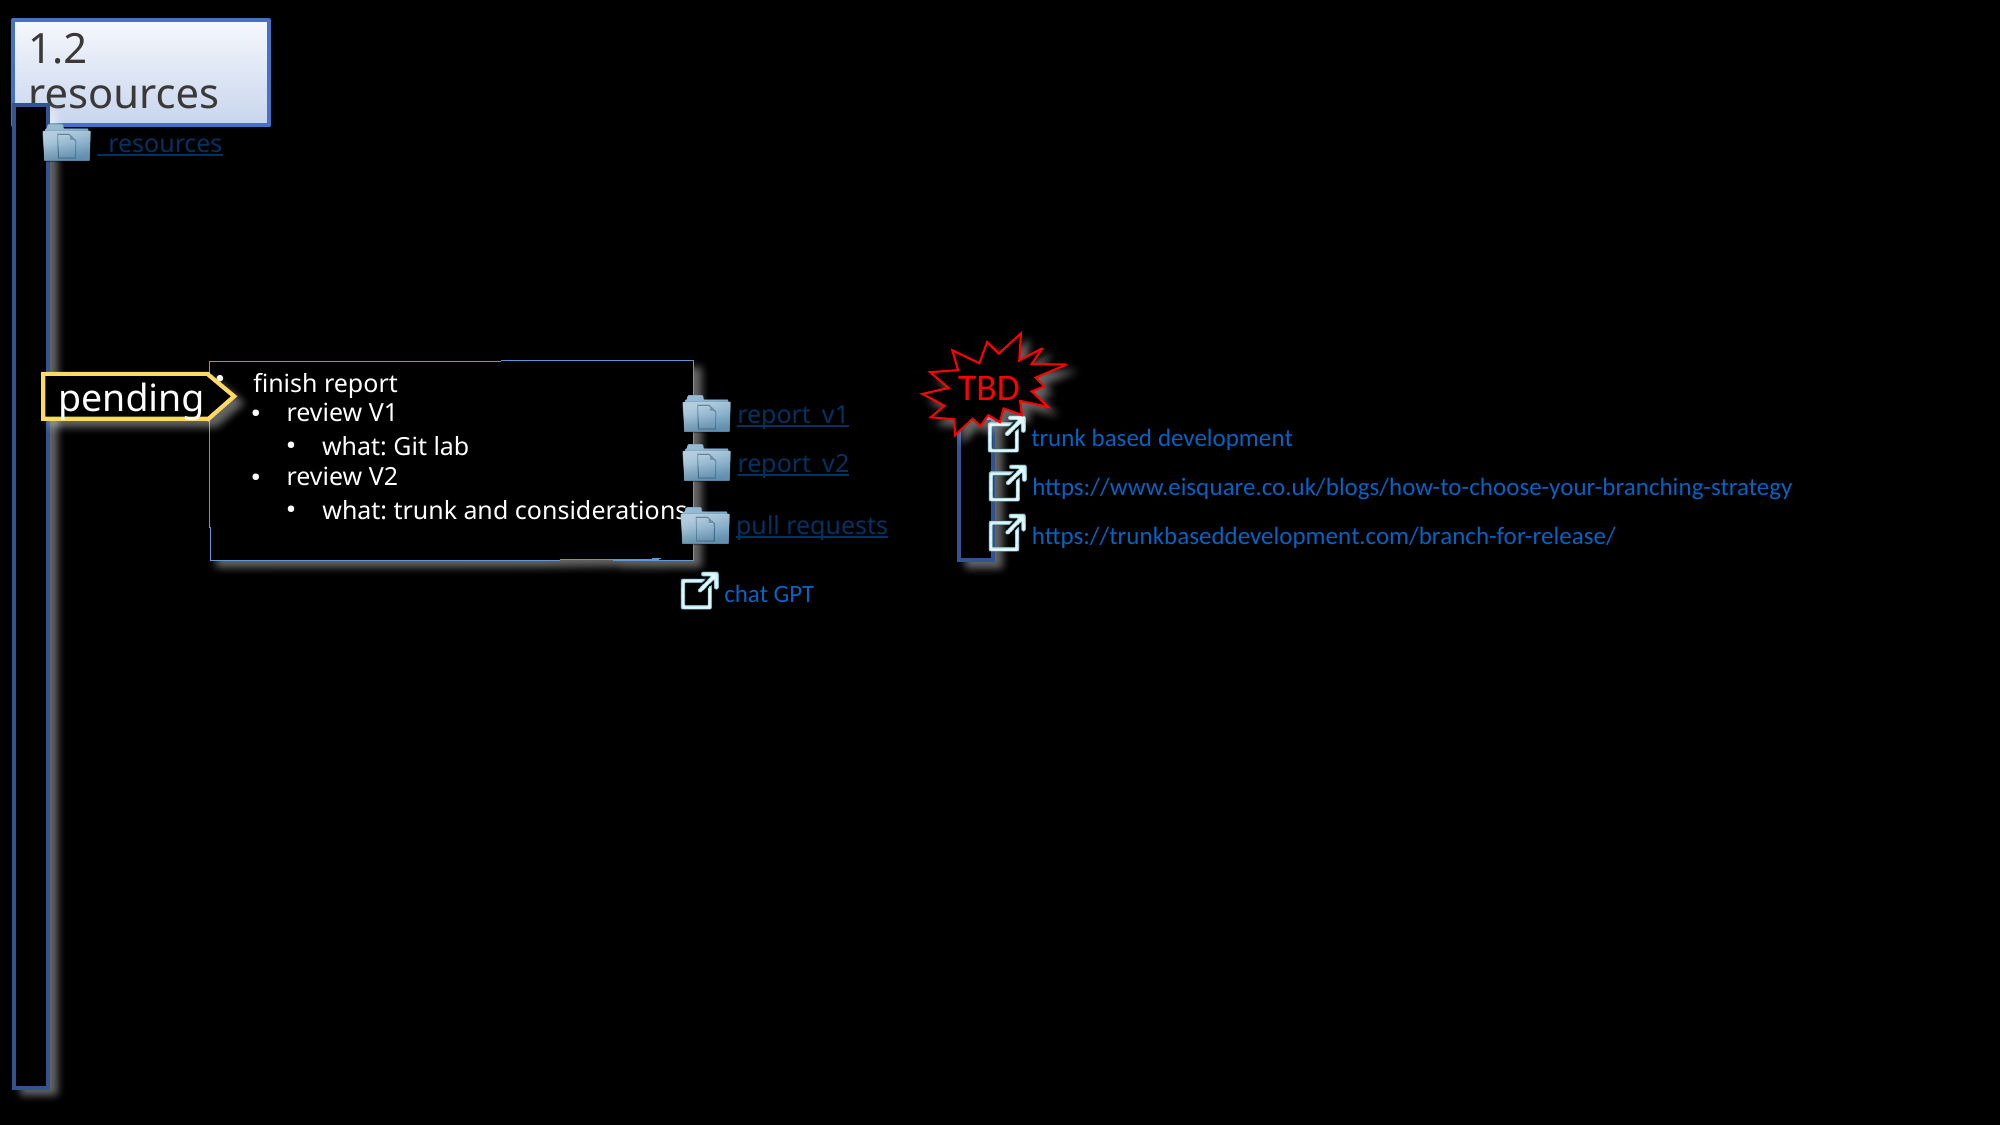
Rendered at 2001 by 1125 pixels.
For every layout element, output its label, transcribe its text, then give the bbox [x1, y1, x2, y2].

text_box https://www.eisquare.co.uk/blogs/how-to-choose-your-branching-strategy [1017, 462, 1809, 508]
picture [680, 500, 730, 550]
picture [984, 509, 1030, 556]
text_box https://trunkbaseddevelopment.com/branch-for-release/ [1017, 511, 1632, 557]
picture [676, 567, 723, 614]
text_box [14, 105, 49, 1088]
text_box TBD [922, 333, 1067, 436]
picture [984, 460, 1031, 507]
text_box _resources [97, 127, 223, 154]
text_box _resources [97, 156, 223, 162]
text_box report_v1 [737, 398, 850, 433]
text_box pending [186, 393, 198, 409]
picture [42, 117, 91, 167]
text_box chat GPT [709, 570, 830, 615]
title 1.2 resources [13, 20, 269, 81]
text_box pending [64, 393, 76, 409]
text_box pull requests [735, 509, 889, 544]
text_box finish report review V1 what: Git lab review V2 what: trunk and considerations [209, 360, 694, 561]
text_box report_v2 [737, 447, 850, 482]
picture [682, 388, 731, 487]
text_box [959, 420, 994, 560]
picture [983, 411, 1030, 457]
text_box pending [43, 373, 235, 420]
text_box trunk based development [1016, 413, 1308, 459]
